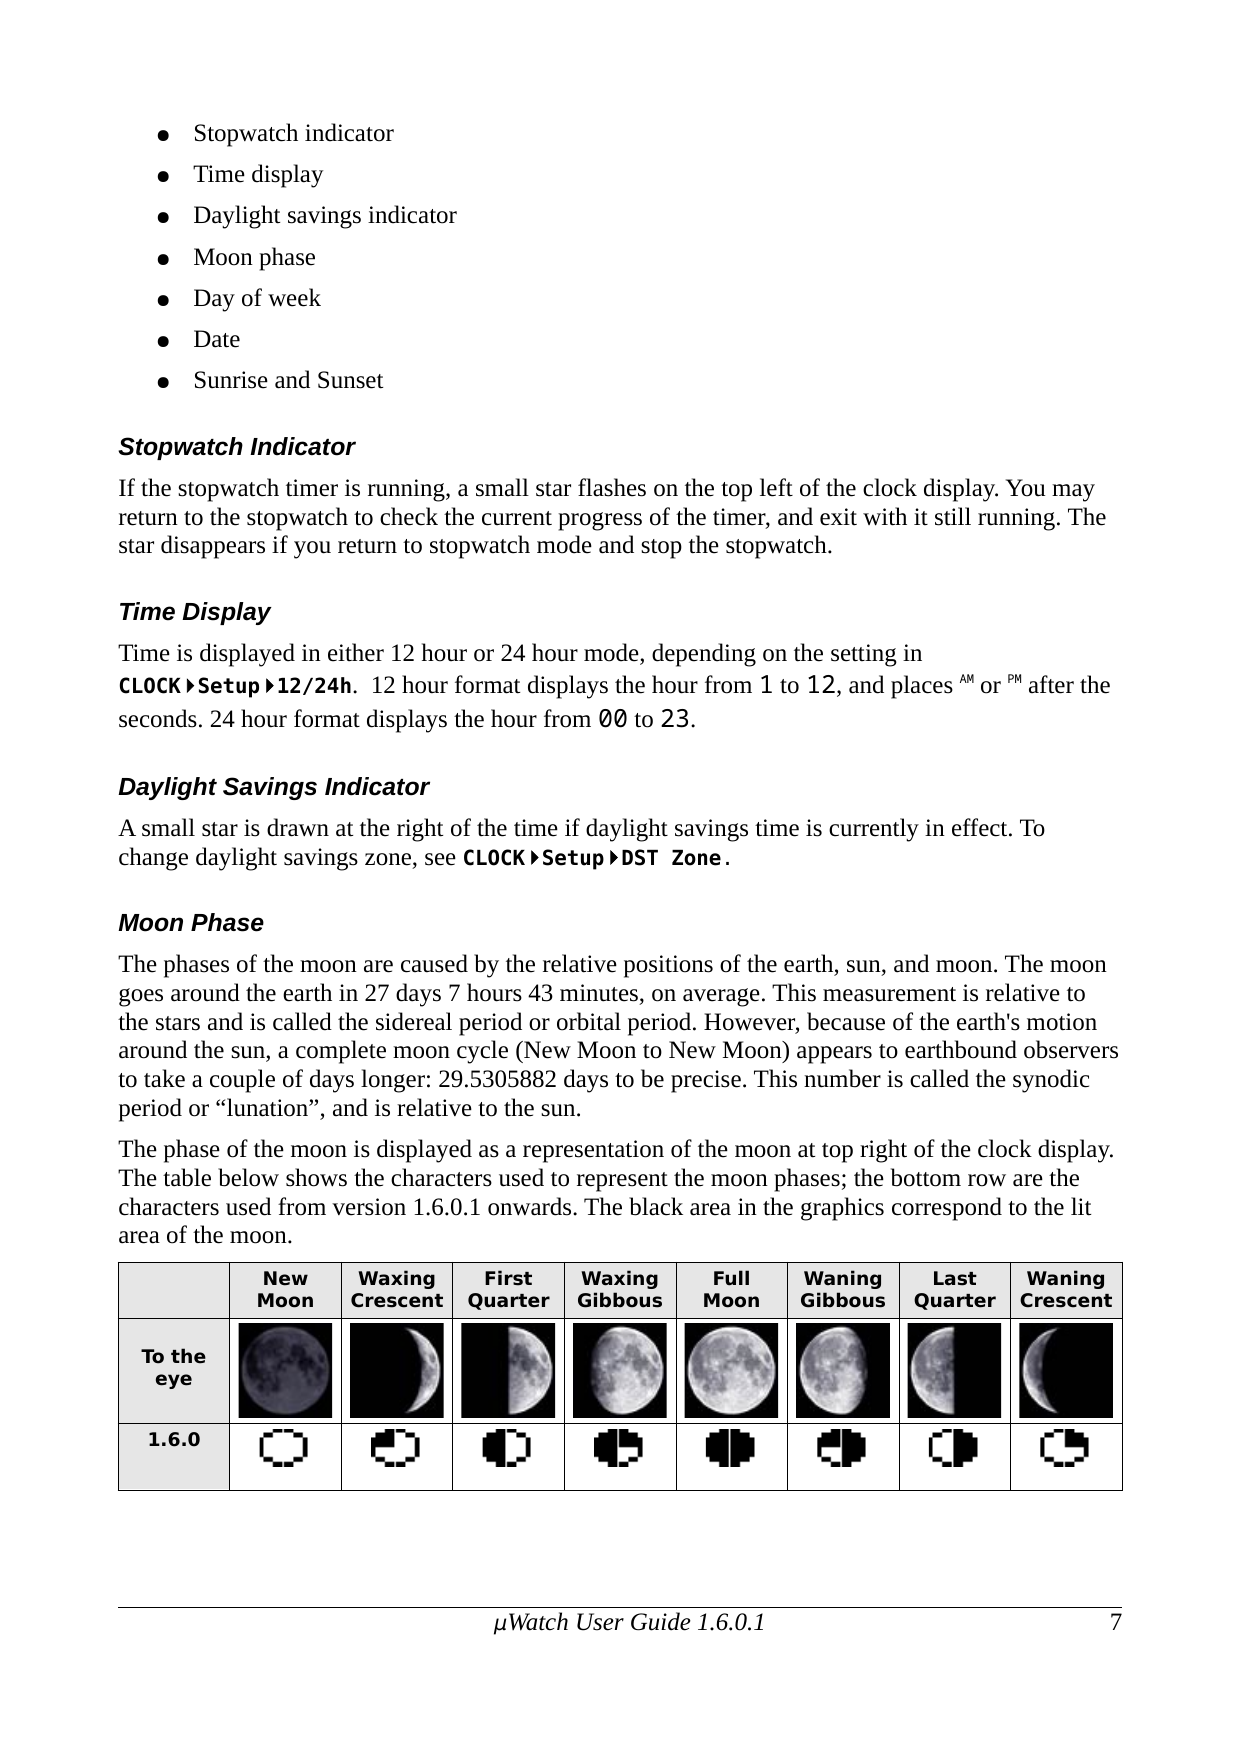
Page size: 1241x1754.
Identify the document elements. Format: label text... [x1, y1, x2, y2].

list Stopwatch indicator [156, 118, 1122, 147]
table_cell [230, 1424, 341, 1489]
text A small star is drawn at the right of the time if daylight savings time is currently in effect. To change daylight savings zone, see CLOCKSetupDST Zone. [118, 813, 1122, 871]
subtitle Daylight Savings Indicator [118, 772, 1122, 801]
picture [796, 1323, 890, 1418]
picture [928, 1429, 981, 1467]
table_header Waning Crescent [1011, 1263, 1122, 1318]
picture [573, 1323, 667, 1418]
subtitle Stopwatch Indicator [118, 432, 1122, 460]
table_header [119, 1263, 229, 1318]
list Moon phase [156, 242, 1122, 271]
table_cell [453, 1319, 564, 1423]
table_header Last Quarter [900, 1263, 1010, 1318]
list Day of week [156, 283, 1122, 312]
list Time display [156, 159, 1122, 188]
table_cell [900, 1424, 1010, 1489]
table_header New Moon [230, 1263, 341, 1318]
list Daylight savings indicator [156, 201, 1122, 229]
picture [371, 1429, 423, 1467]
table_cell [565, 1424, 676, 1489]
table_cell To the eye [119, 1319, 229, 1423]
picture [238, 1323, 333, 1418]
table_cell [1011, 1319, 1122, 1423]
table_header First Quarter [453, 1263, 564, 1318]
table_cell [677, 1319, 787, 1423]
table_cell [342, 1319, 452, 1423]
text Time is displayed in either 12 hour or 24 hour mode, depending on the setting in CLOCKSetup12/24h. 12 hour format displays the hour from 1 to 12, and places AM or PM after the seconds. 24 hour format displays the hour from 00 to 23. [118, 638, 1122, 734]
picture [350, 1323, 444, 1418]
list Sunrise and Sunset [156, 366, 1122, 394]
table_cell [230, 1319, 341, 1423]
picture [259, 1429, 311, 1467]
table_cell 1.6.0 [119, 1424, 229, 1489]
list Date [156, 324, 1122, 353]
picture [594, 1429, 646, 1467]
subtitle Moon Phase [118, 908, 1122, 937]
table_cell [900, 1319, 1010, 1423]
table_cell [1011, 1424, 1122, 1489]
table_cell [677, 1424, 787, 1489]
text If the stopwatch timer is running, a small star flashes on the top left of the clock display. You may return to the stopwatch to check the current progress of the timer, and exit with it still running. The star disappears if you return to stopwatch mode and stop the stopwatch. [118, 473, 1122, 559]
table_cell [453, 1424, 564, 1489]
text The phases of the moon are caused by the relative positions of the earth, sun, and moon. The moon goes around the earth in 27 days 7 hours 43 minutes, on average. This measurement is relative to the stars and is called the sidereal period or orbital period. However, because of the earth's motion around the sun, a complete moon cycle (New Moon to New Moon) appears to earthbound observers to take a couple of days longer: 29.5305882 days to be precise. This number is called the synodic period or “lunation”, and is relative to the sun. [118, 949, 1122, 1122]
text The phase of the moon is displayed as a representation of the moon at top right of the clock display. The table below shows the characters used to represent the moon phases; the bottom row are the characters used from version 1.6.0.1 onwards. The black area in the graphics correspond to the lit area of the moon. [118, 1134, 1122, 1249]
table_cell [565, 1319, 676, 1423]
subtitle Time Display [118, 597, 1122, 625]
picture [482, 1429, 534, 1467]
table_header Full Moon [677, 1263, 787, 1318]
picture [817, 1429, 869, 1467]
table_header Waxing Gibbous [565, 1263, 676, 1318]
table_cell [788, 1319, 899, 1423]
table_cell [342, 1424, 452, 1489]
picture [705, 1429, 758, 1467]
table_header Waning Gibbous [788, 1263, 899, 1318]
picture [684, 1323, 779, 1418]
table_cell [788, 1424, 899, 1489]
picture [1019, 1323, 1113, 1418]
picture [1040, 1429, 1092, 1467]
picture [907, 1323, 1002, 1418]
table_header Waxing Crescent [342, 1263, 452, 1318]
picture [461, 1323, 556, 1418]
